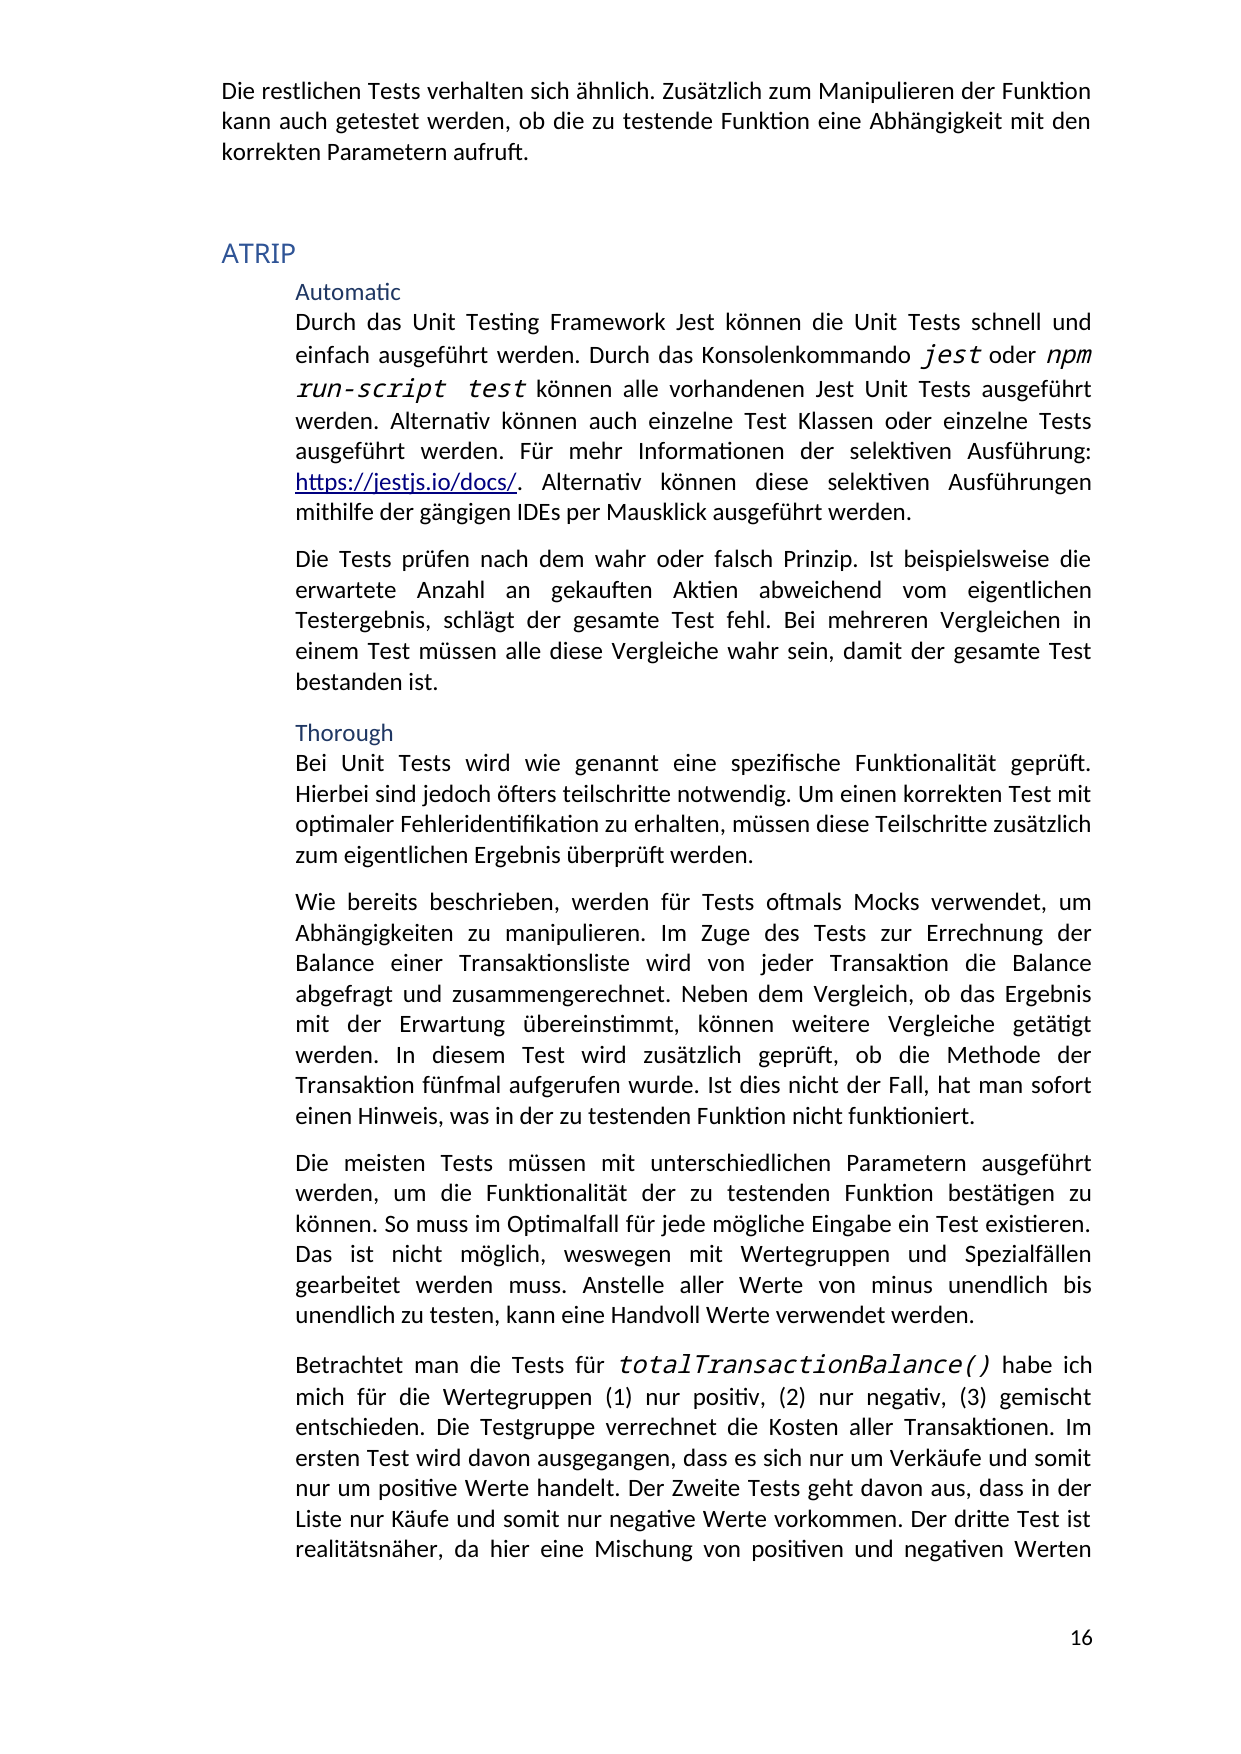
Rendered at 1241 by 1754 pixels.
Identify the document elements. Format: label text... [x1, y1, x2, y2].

subtitle Automatic [148, 276, 1093, 306]
subtitle ATRIP [148, 234, 1093, 271]
subtitle Thorough [148, 717, 1093, 747]
text Bei Unit Tests wird wie genannt eine spezifische Funktionalität geprüft. Hierbei sind jedoch öfters teilschritte notwendig. Um einen korrekten Test mit optimaler Fehleridentifikation zu erhalten, müssen diese Teilschritte zusätzlich zum eigentlichen Ergebnis überprüft werden. [295, 747, 1093, 869]
text Die Tests prüfen nach dem wahr oder falsch Prinzip. Ist beispielsweise die erwartete Anzahl an gekauften Aktien abweichend vom eigentlichen Testergebnis, schlägt der gesamte Test fehl. Bei mehreren Vergleichen in einem Test müssen alle diese Vergleiche wahr sein, damit der gesamte Test bestanden ist. [295, 543, 1093, 696]
text Betrachtet man die Tests für totalTransactionBalance() habe ich mich für die Wertegruppen (1) nur positiv, (2) nur negativ, (3) gemischt entschieden. Die Testgruppe verrechnet die Kosten aller Transaktionen. Im ersten Test wird davon ausgegangen, dass es sich nur um Verkäufe und somit nur um positive Werte handelt. Der Zweite Tests geht davon aus, dass in der Liste nur Käufe und somit nur negative Werte vorkommen. Der dritte Test ist realitätsnäher, da hier eine Mischung von positiven und negativen Werten [295, 1347, 1093, 1564]
text Durch das Unit Testing Framework Jest können die Unit Tests schnell und einfach ausgeführt werden. Durch das Konsolenkommando jest oder npm run-script test können alle vorhandenen Jest Unit Tests ausgeführt werden. Alternativ können auch einzelne Test Klassen oder einzelne Tests ausgeführt werden. Für mehr Informationen der selektiven Ausführung: https://jestjs.io/docs/. Alternativ können diese selektiven Ausführungen mithilfe der gängigen IDEs per Mausklick ausgeführt werden. [295, 306, 1093, 527]
text Wie bereits beschrieben, werden für Tests oftmals Mocks verwendet, um Abhängigkeiten zu manipulieren. Im Zuge des Tests zur Errechnung der Balance einer Transaktionsliste wird von jeder Transaktion die Balance abgefragt und zusammengerechnet. Neben dem Vergleich, ob das Ergebnis mit der Erwartung übereinstimmt, können weitere Vergleiche getätigt werden. In diesem Test wird zusätzlich geprüft, ob die Methode der Transaktion fünfmal aufgerufen wurde. Ist dies nicht der Fall, hat man sofort einen Hinweis, was in der zu testenden Funktion nicht funktioniert. [295, 886, 1093, 1130]
text Die restlichen Tests verhalten sich ähnlich. Zusätzlich zum Manipulieren der Funktion kann auch getestet werden, ob die zu testende Funktion eine Abhängigkeit mit den korrekten Parametern aufruft. [221, 75, 1093, 167]
text Die meisten Tests müssen mit unterschiedlichen Parametern ausgeführt werden, um die Funktionalität der zu testenden Funktion bestätigen zu können. So muss im Optimalfall für jede mögliche Eingabe ein Test existieren. Das ist nicht möglich, weswegen mit Wertegruppen und Spezialfällen gearbeitet werden muss. Anstelle aller Werte von minus unendlich bis unendlich zu testen, kann eine Handvoll Werte verwendet werden. [295, 1147, 1093, 1330]
